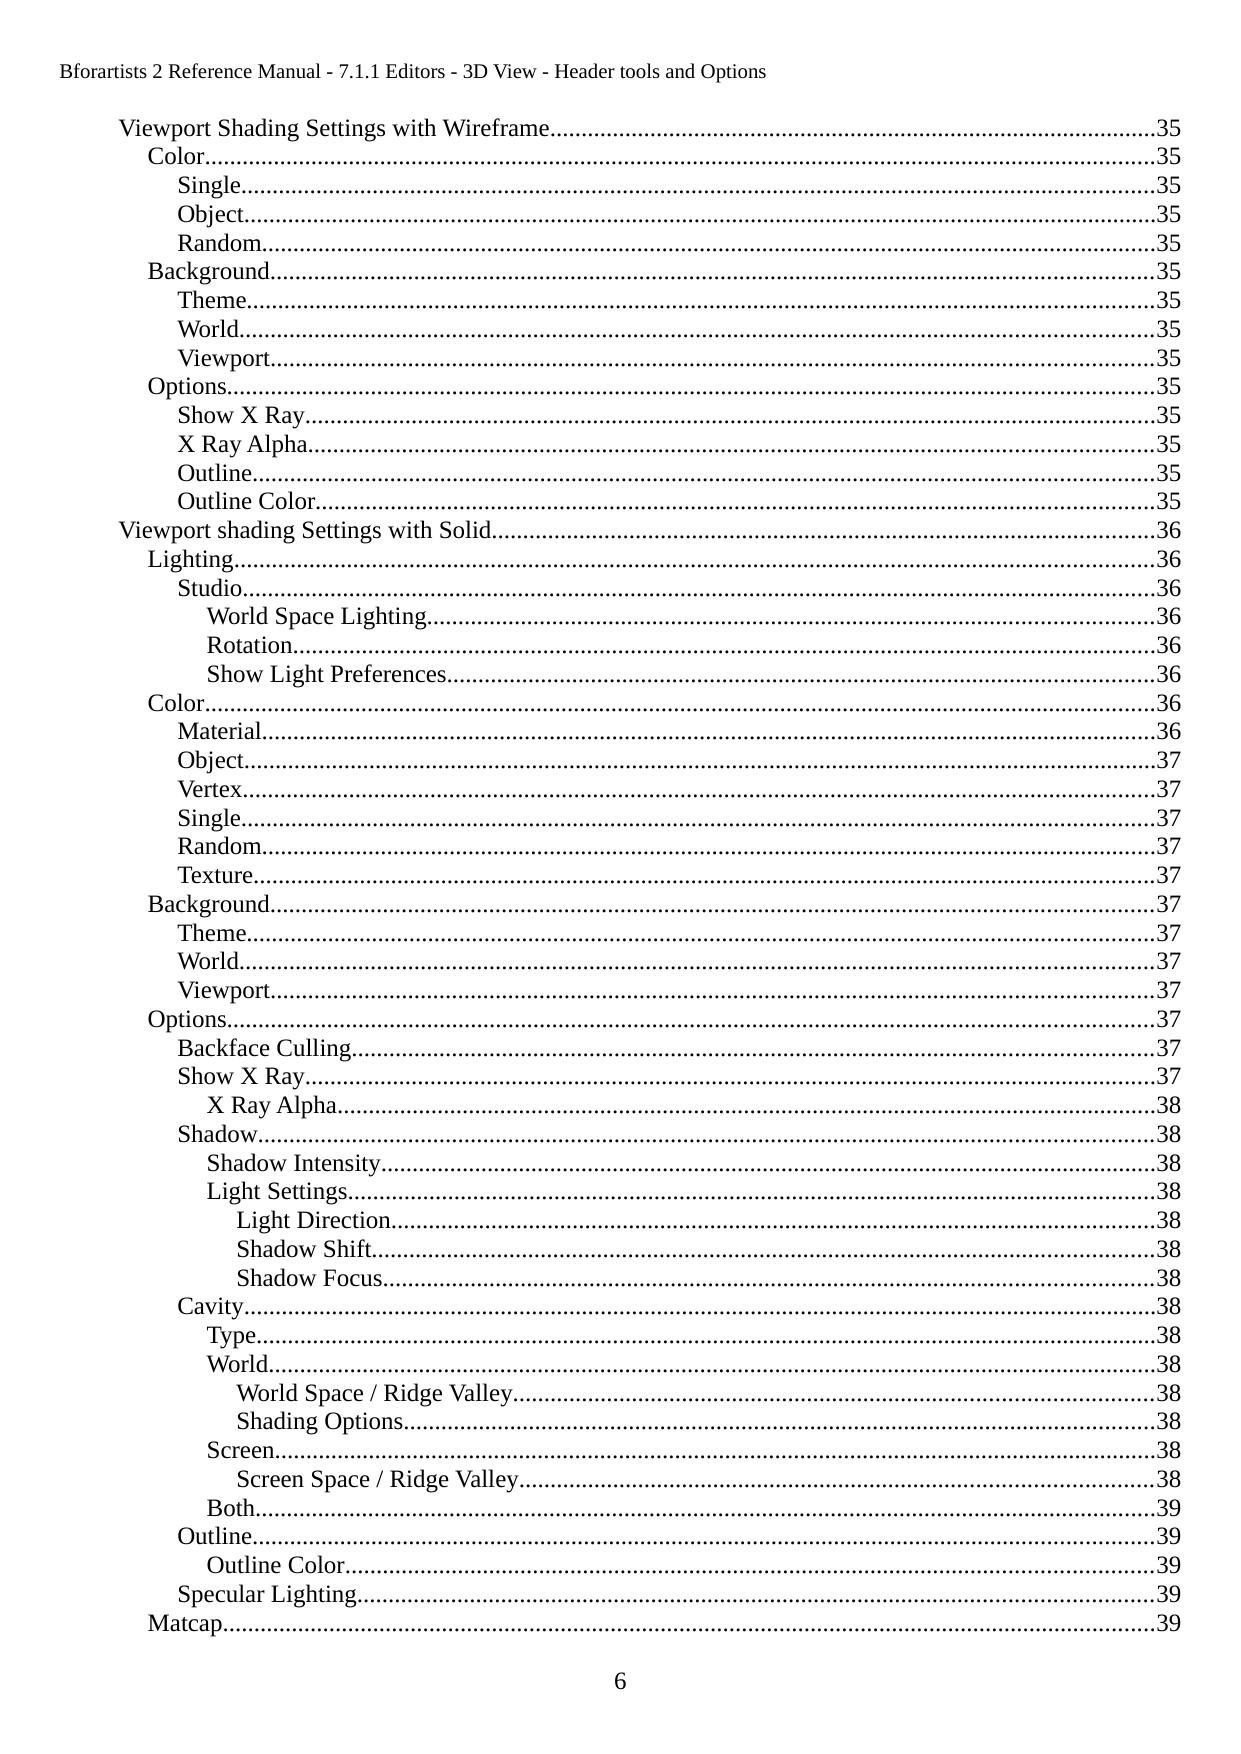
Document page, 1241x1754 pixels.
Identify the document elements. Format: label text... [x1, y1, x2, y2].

text Material 36 [177, 716, 1181, 745]
text Color 36 [147, 688, 1181, 716]
text Outline 39 [177, 1521, 1181, 1550]
text World 38 [206, 1349, 1181, 1378]
text World 37 [177, 946, 1181, 975]
text Show X Ray 35 [177, 400, 1181, 429]
text Show X Ray 37 [177, 1061, 1181, 1090]
text Texture 37 [177, 860, 1181, 889]
text Screen 38 [206, 1435, 1181, 1464]
text Random 35 [177, 228, 1181, 256]
text Studio 36 [177, 573, 1181, 601]
text Screen Space / Ridge Valley 38 [236, 1464, 1181, 1493]
text Outline Color 39 [206, 1550, 1181, 1579]
text Object 35 [177, 199, 1181, 228]
text Light Direction 38 [236, 1205, 1181, 1234]
text Theme 35 [177, 285, 1181, 314]
text Type 38 [206, 1320, 1181, 1349]
text World Space Lighting 36 [206, 601, 1181, 630]
text Outline Color 35 [177, 486, 1181, 515]
text Vertex 37 [177, 774, 1181, 803]
text Shadow Intensity 38 [206, 1148, 1181, 1176]
text Outline 35 [177, 458, 1181, 486]
text Random 37 [177, 831, 1181, 860]
text Object 37 [177, 745, 1181, 774]
text Show Light Preferences 36 [206, 659, 1181, 688]
text Shadow Focus 38 [236, 1263, 1181, 1291]
text X Ray Alpha 38 [206, 1090, 1181, 1119]
text Shadow 38 [177, 1119, 1181, 1148]
text Backface Culling 37 [177, 1033, 1181, 1061]
text X Ray Alpha 35 [177, 429, 1181, 458]
text Background 37 [147, 889, 1181, 918]
text Light Settings 38 [206, 1176, 1181, 1205]
text Viewport shading Settings with Solid 36 [118, 515, 1181, 544]
text Specular Lighting 39 [177, 1579, 1181, 1608]
text Both 39 [206, 1493, 1181, 1521]
text World 35 [177, 314, 1181, 343]
text Matcap 39 [147, 1608, 1181, 1636]
text World Space / Ridge Valley 38 [236, 1378, 1181, 1406]
text Color 35 [147, 141, 1181, 170]
text Single 37 [177, 803, 1181, 831]
text Rotation 36 [206, 630, 1181, 659]
text Lighting 36 [147, 544, 1181, 573]
text Viewport 35 [177, 343, 1181, 371]
text Viewport 37 [177, 975, 1181, 1004]
text Shading Options 38 [236, 1406, 1181, 1435]
text Theme 37 [177, 918, 1181, 946]
text Single 35 [177, 170, 1181, 199]
text Options 35 [147, 371, 1181, 400]
text Background 35 [147, 256, 1181, 285]
text Viewport Shading Settings with Wireframe 35 [118, 113, 1181, 141]
text Options 37 [147, 1004, 1181, 1033]
text Cavity 38 [177, 1291, 1181, 1320]
text Shadow Shift 38 [236, 1234, 1181, 1263]
